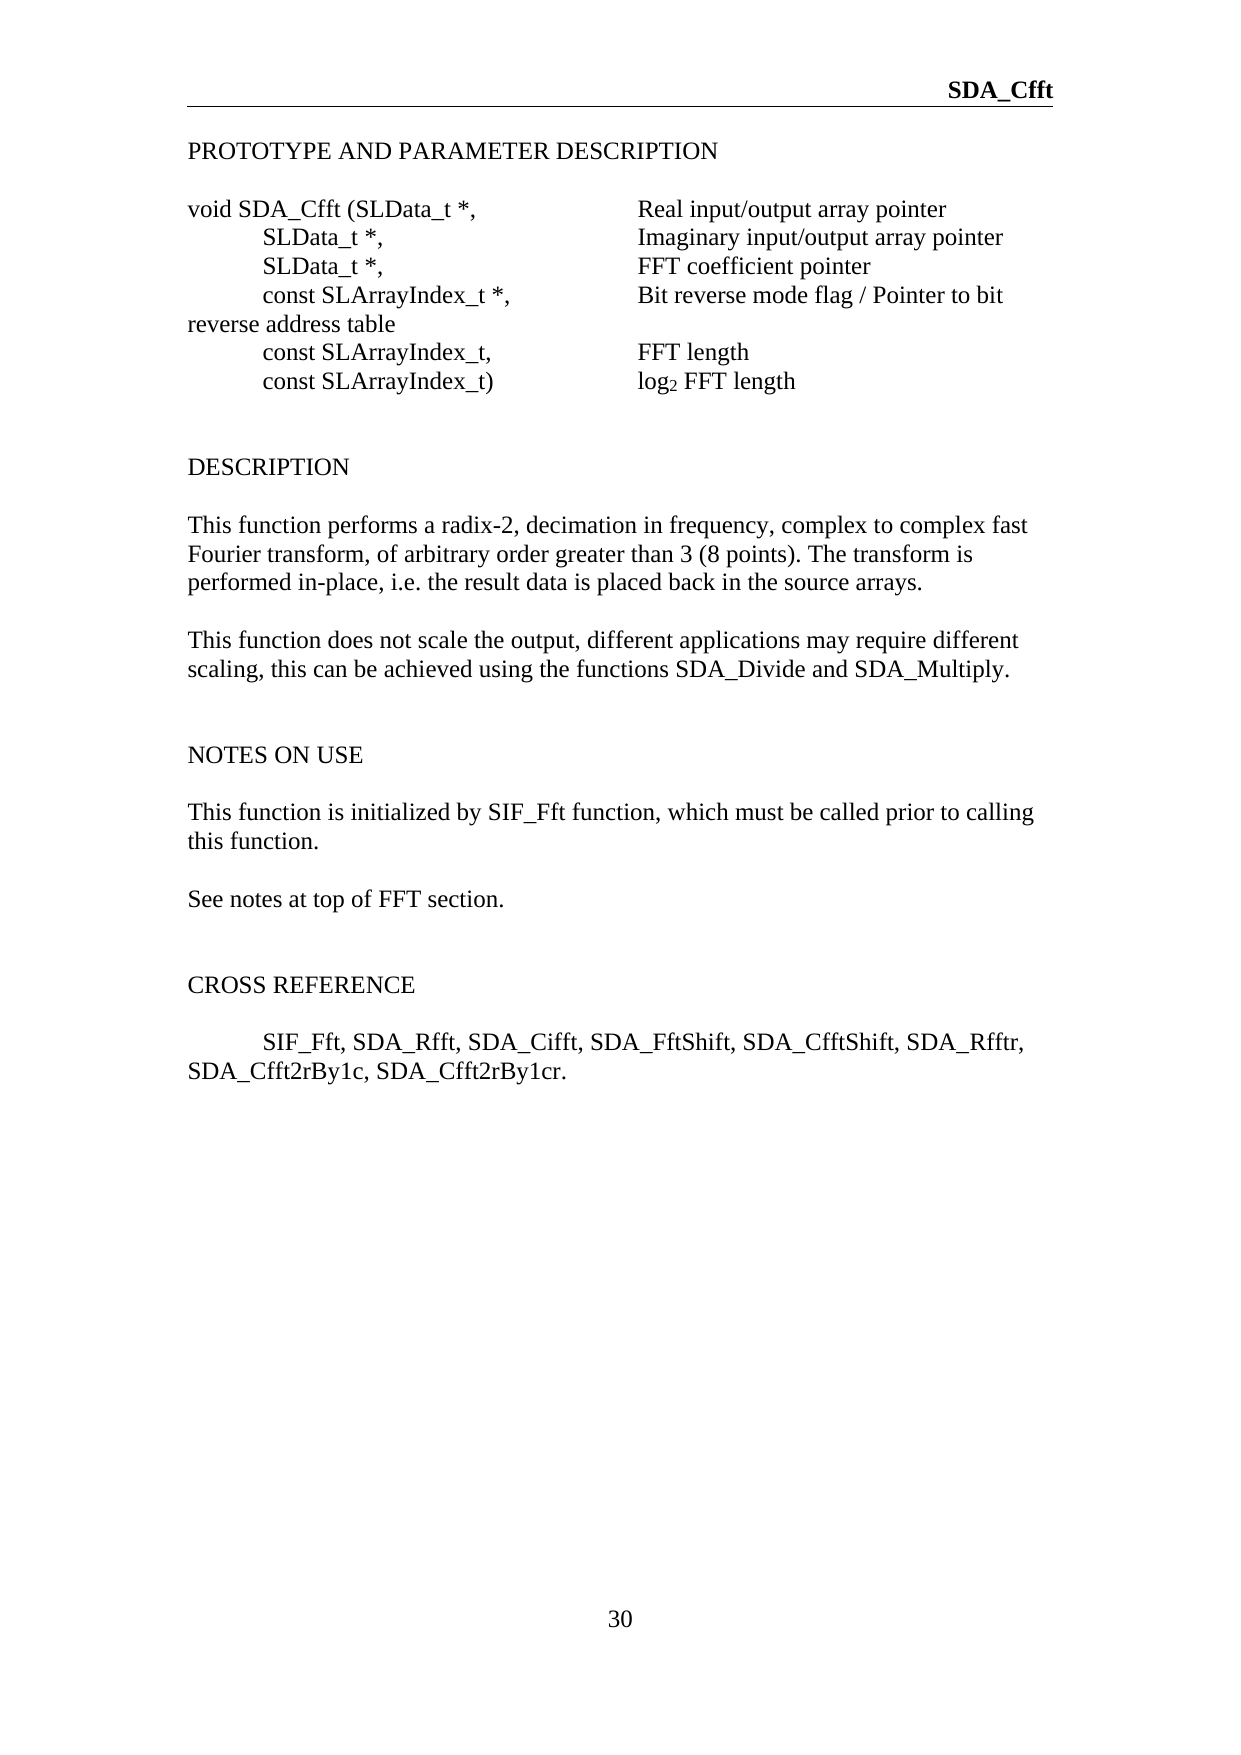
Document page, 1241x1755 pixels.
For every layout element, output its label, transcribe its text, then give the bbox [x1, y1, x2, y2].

text SLData_t *, FFT coefficient pointer [187, 251, 1053, 280]
text This function performs a radix-2, decimation in frequency, complex to complex fast Fourier transform, of arbitrary order greater than 3 (8 points). The transform is performed in-place, i.e. the result data is placed back in the source arrays. [187, 510, 1053, 596]
text const SLArrayIndex_t *, Bit reverse mode flag / Pointer to bit reverse address table [187, 280, 1053, 337]
text CROSS REFERENCE [187, 970, 1053, 999]
subtitle SDA_Cfft [187, 75, 1053, 106]
text NOTES ON USE [187, 740, 1053, 769]
text PROTOTYPE AND PARAMETER DESCRIPTION [187, 136, 1053, 165]
text const SLArrayIndex_t, FFT length [187, 337, 1053, 366]
text See notes at top of FFT section. [187, 884, 1053, 912]
text This function does not scale the output, different applications may require different scaling, this can be achieved using the functions SDA_Divide and SDA_Multiply. [187, 625, 1053, 682]
text const SLArrayIndex_t) log2 FFT length [187, 366, 1053, 395]
text This function is initialized by SIF_Fft function, which must be called prior to calling this function. [187, 797, 1053, 855]
text SLData_t *, Imaginary input/output array pointer [187, 222, 1053, 251]
text DESCRIPTION [187, 452, 1053, 481]
text void SDA_Cfft (SLData_t *, Real input/output array pointer [187, 194, 1053, 222]
text SIF_Fft, SDA_Rfft, SDA_Cifft, SDA_FftShift, SDA_CfftShift, SDA_Rfftr, SDA_Cfft2rBy1c, SDA_Cfft2rBy1cr. [187, 1027, 1053, 1085]
